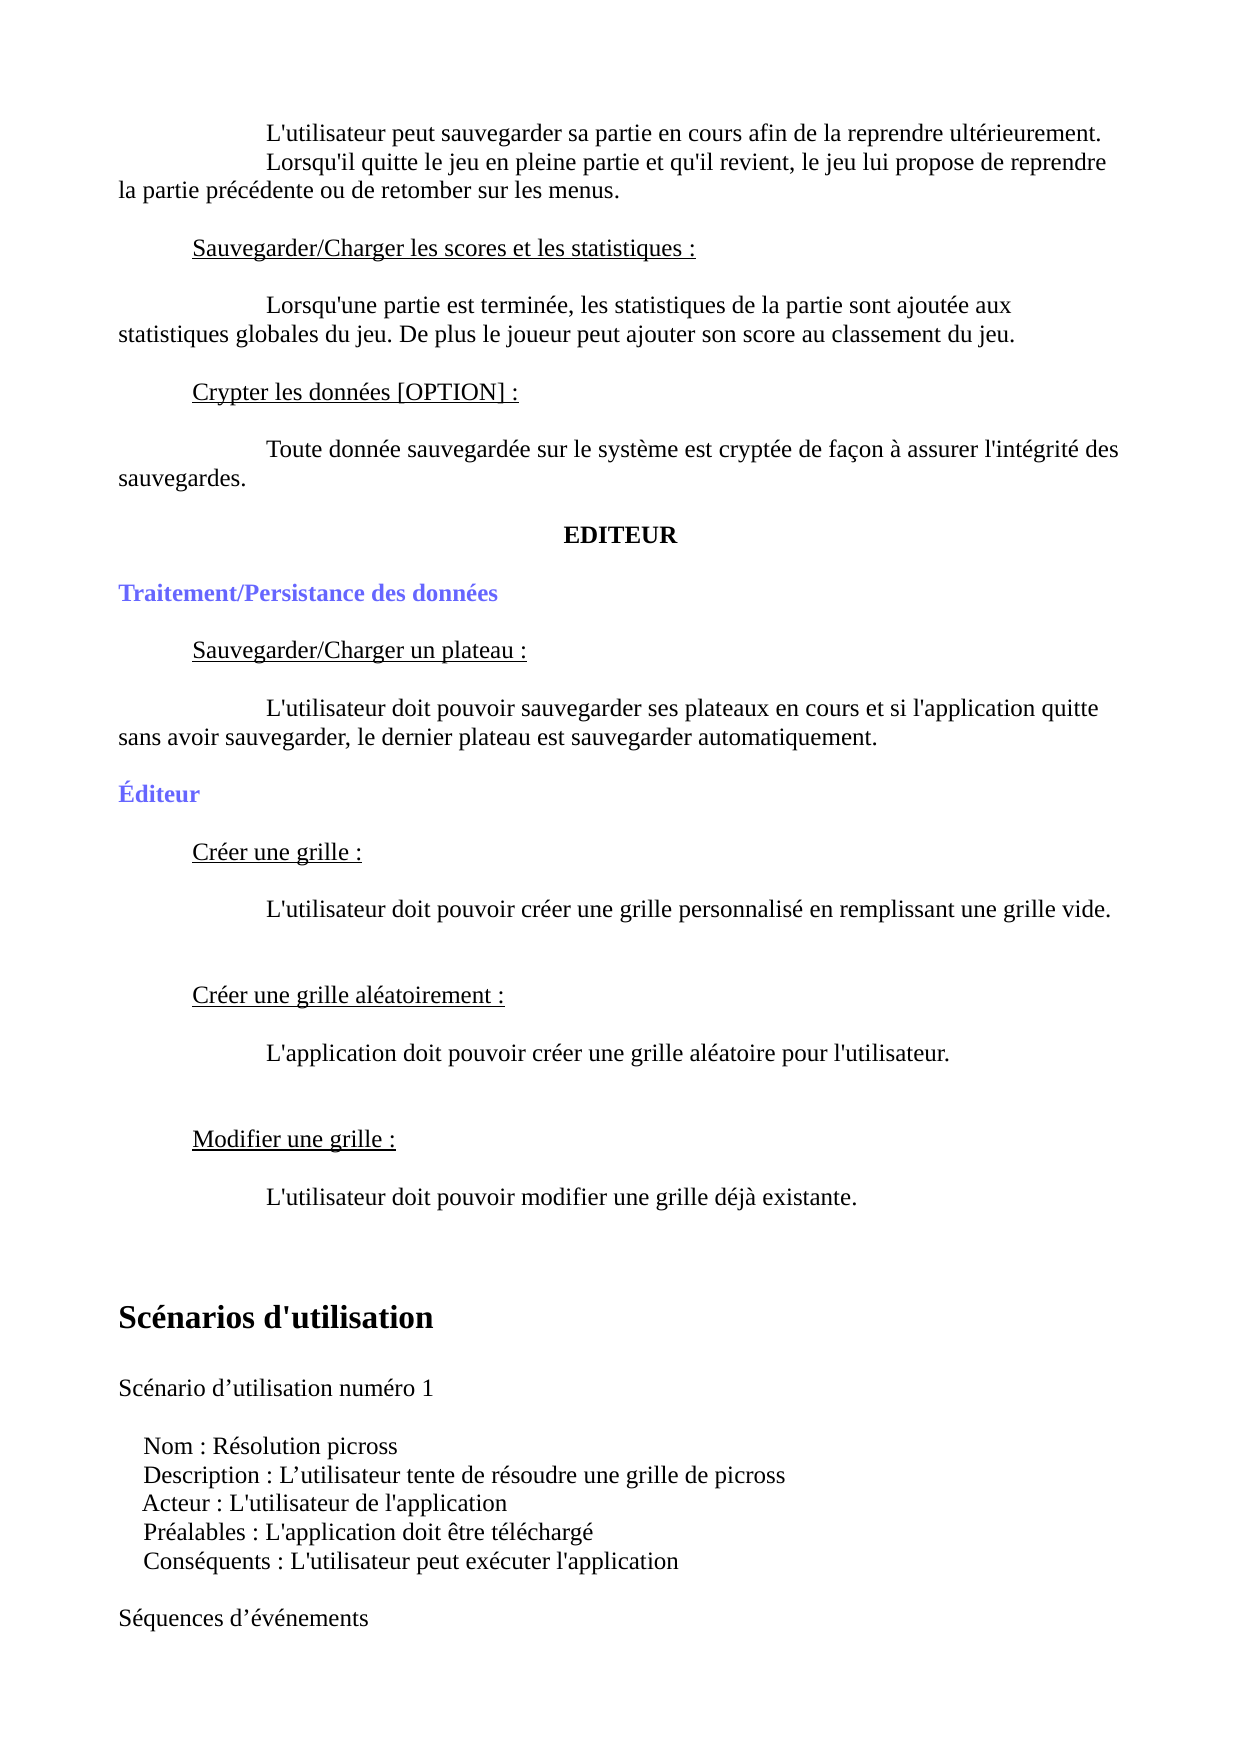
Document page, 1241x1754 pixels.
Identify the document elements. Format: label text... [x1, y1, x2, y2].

text L'utilisateur doit pouvoir modifier une grille déjà existante. [118, 1182, 1122, 1211]
text Préalables : L'application doit être téléchargé [118, 1517, 1122, 1546]
text Sauvegarder/Charger un plateau : [118, 636, 1122, 664]
text L'application doit pouvoir créer une grille aléatoire pour l'utilisateur. [118, 1038, 1122, 1067]
text L'utilisateur peut sauvegarder sa partie en cours afin de la reprendre ultérieurement. [118, 118, 1122, 147]
text Scénarios d'utilisation [118, 1297, 1122, 1335]
text Lorsqu'une partie est terminée, les statistiques de la partie sont ajoutée aux statistiques globales du jeu. De plus le joueur peut ajouter son score au classement du jeu. [118, 291, 1122, 348]
text Toute donnée sauvegardée sur le système est cryptée de façon à assurer l'intégrité des sauvegardes. [118, 434, 1122, 492]
text Éditeur [118, 779, 1122, 808]
text Modifier une grille : [118, 1124, 1122, 1153]
text Traitement/Persistance des données [118, 578, 1122, 607]
text L'utilisateur doit pouvoir créer une grille personnalisé en remplissant une grille vide. [118, 894, 1122, 923]
text Sauvegarder/Charger les scores et les statistiques : [118, 233, 1122, 262]
text Créer une grille : [118, 837, 1122, 866]
text Créer une grille aléatoirement : [118, 981, 1122, 1009]
text Description : L’utilisateur tente de résoudre une grille de picross [118, 1460, 1122, 1488]
text Séquences d’événements [118, 1603, 1122, 1632]
text L'utilisateur doit pouvoir sauvegarder ses plateaux en cours et si l'application quitte sans avoir sauvegarder, le dernier plateau est sauvegarder automatiquement. [118, 693, 1122, 751]
text Acteur : L'utilisateur de l'application [118, 1488, 1122, 1517]
text Crypter les données [OPTION] : [118, 377, 1122, 406]
text Scénario d’utilisation numéro 1 [118, 1373, 1122, 1402]
text EDITEUR [118, 521, 1122, 549]
text Nom : Résolution picross [118, 1431, 1122, 1460]
text Lorsqu'il quitte le jeu en pleine partie et qu'il revient, le jeu lui propose de reprendre la partie précédente ou de retomber sur les menus. [118, 147, 1122, 204]
text Conséquents : L'utilisateur peut exécuter l'application [118, 1546, 1122, 1575]
